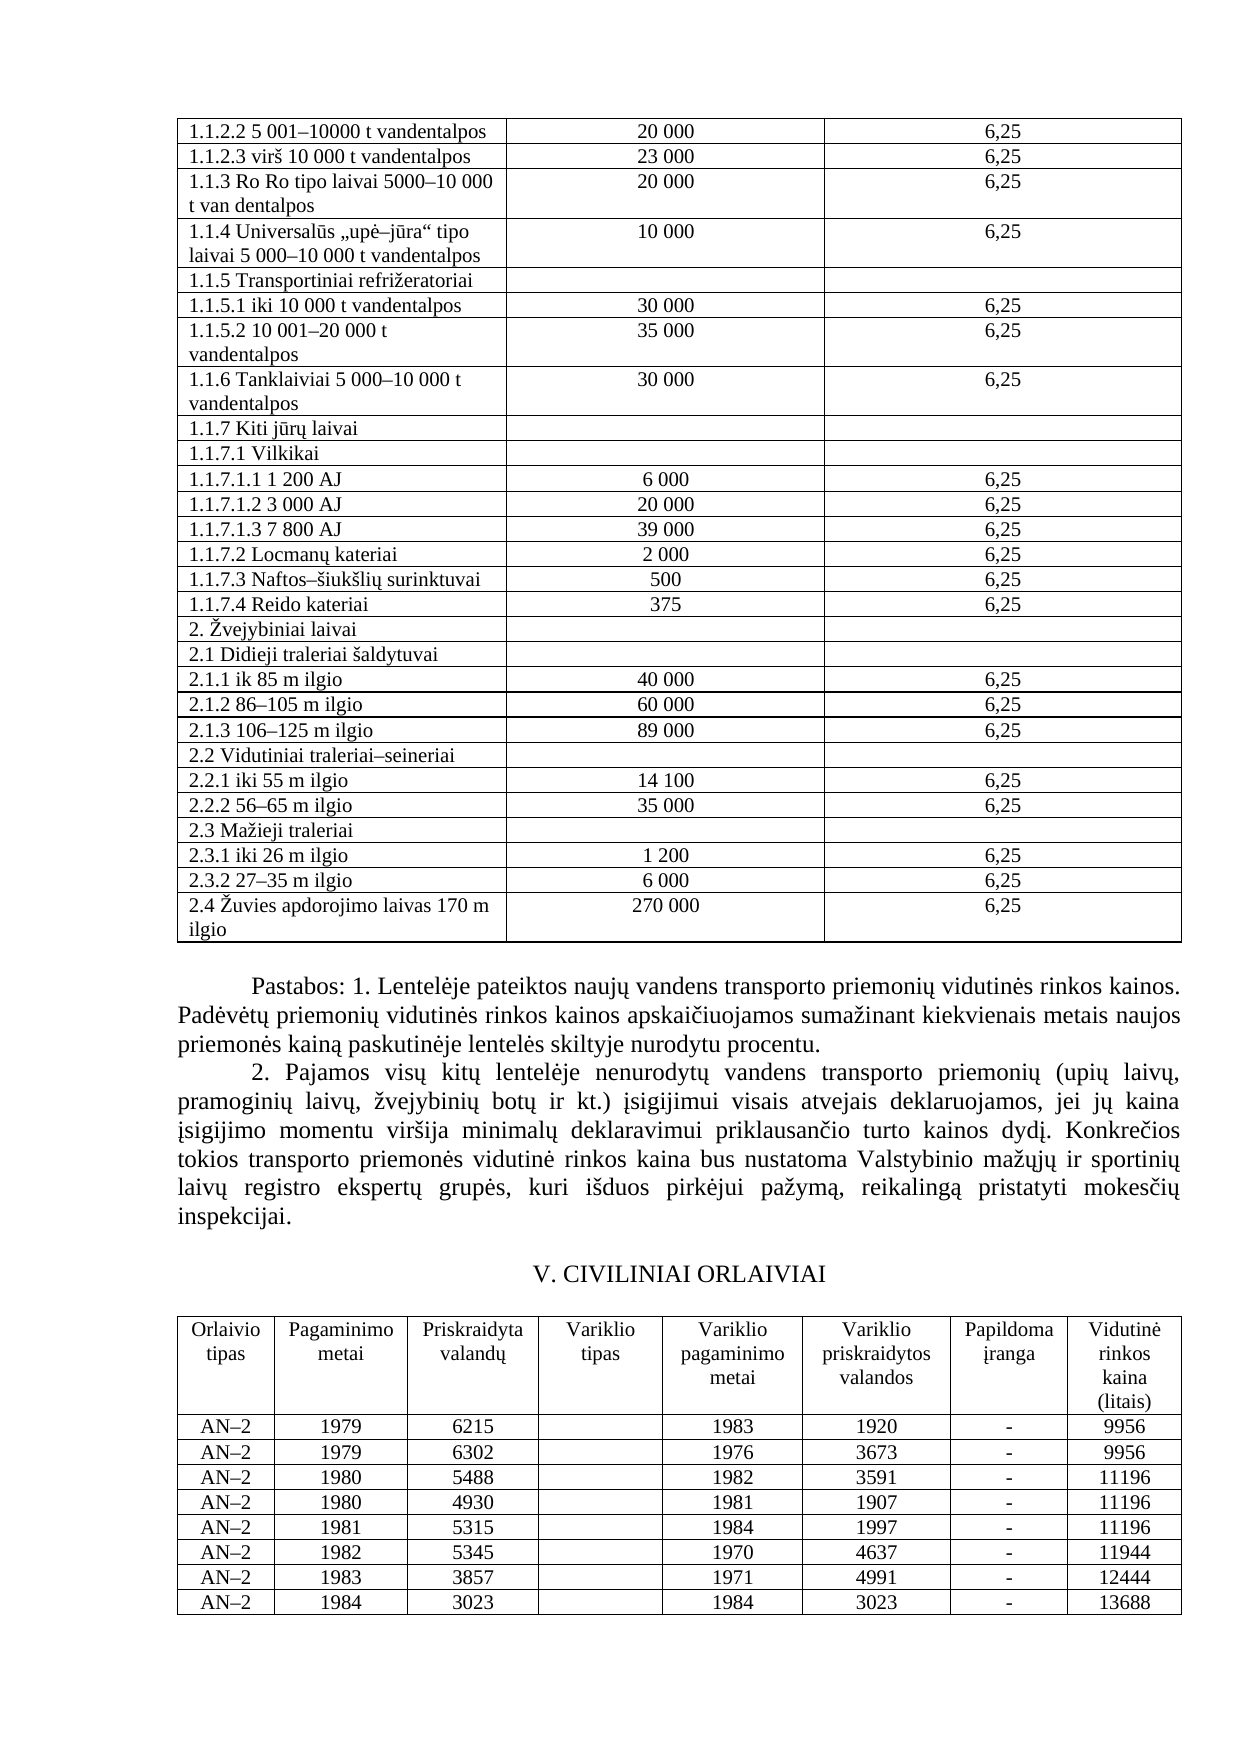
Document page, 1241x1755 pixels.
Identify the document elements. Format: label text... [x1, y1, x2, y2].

table_cell [825, 441, 1181, 465]
table_cell 6,25 [825, 169, 1181, 217]
table_cell 1.1.5 Transportiniai refrižeratoriai [178, 268, 506, 292]
table_cell 3857 [408, 1565, 538, 1589]
table_header Orlaivio tipas [178, 1317, 274, 1413]
table_cell - [951, 1565, 1067, 1589]
table_cell [539, 1565, 662, 1589]
table_cell 1.1.7.1.3 7 800 AJ [178, 517, 506, 541]
table_cell [507, 617, 824, 641]
table_cell 6,25 [825, 492, 1181, 516]
table_cell [539, 1515, 662, 1539]
table_cell 3023 [803, 1590, 950, 1614]
table_cell 2.4 Žuvies apdorojimo laivas 170 m ilgio [178, 893, 506, 941]
table_cell 35 000 [507, 793, 824, 817]
table_cell [825, 617, 1181, 641]
table_cell AN–2 [178, 1515, 274, 1539]
table_cell 6,25 [825, 667, 1181, 691]
table_header Papildoma įranga [951, 1317, 1067, 1413]
table_header Variklio pagaminimo metai [663, 1317, 802, 1413]
table_cell 1 200 [507, 843, 824, 867]
table_cell [825, 818, 1181, 842]
table_cell [825, 743, 1181, 767]
table_cell 3673 [803, 1440, 950, 1464]
table_cell 11196 [1068, 1490, 1181, 1514]
table_cell 1981 [663, 1490, 802, 1514]
table_cell 20 000 [507, 492, 824, 516]
table_cell AN–2 [178, 1565, 274, 1589]
table_cell 1.1.7.1 Vilkikai [178, 441, 506, 465]
table_cell 2.3.2 27–35 m ilgio [178, 868, 506, 892]
table_cell AN–2 [178, 1440, 274, 1464]
table_header Priskraidyta valandų [408, 1317, 538, 1413]
table_cell - [951, 1440, 1067, 1464]
table_cell [507, 642, 824, 666]
table_cell AN–2 [178, 1465, 274, 1489]
table_cell - [951, 1490, 1067, 1514]
table_cell 6,25 [825, 367, 1181, 415]
table_cell 6,25 [825, 567, 1181, 591]
table_header Pagaminimo metai [275, 1317, 407, 1413]
table_cell 6,25 [825, 466, 1181, 491]
table_cell 1971 [663, 1565, 802, 1589]
table_cell 6215 [408, 1415, 538, 1438]
table_cell [825, 268, 1181, 292]
table_cell 14 100 [507, 768, 824, 792]
table_cell AN–2 [178, 1415, 274, 1438]
table_header Variklio priskraidytos valandos [803, 1317, 950, 1413]
table_cell - [951, 1540, 1067, 1564]
table_cell 6 000 [507, 868, 824, 892]
table_cell [507, 743, 824, 767]
table_cell 1.1.4 Universalūs „upė–jūra“ tipo laivai 5 000–10 000 t vandentalpos [178, 219, 506, 267]
table_cell 1984 [275, 1590, 407, 1614]
table_cell AN–2 [178, 1590, 274, 1614]
table_cell 89 000 [507, 718, 824, 742]
table_cell 1997 [803, 1515, 950, 1539]
table_cell [825, 642, 1181, 666]
table_cell [825, 416, 1181, 440]
table_cell 1982 [275, 1540, 407, 1564]
table_cell [539, 1465, 662, 1489]
table_cell 40 000 [507, 667, 824, 691]
table_cell 2 000 [507, 542, 824, 566]
table_cell 1980 [275, 1490, 407, 1514]
table_cell 5488 [408, 1465, 538, 1489]
table_cell [539, 1590, 662, 1614]
table_header Variklio tipas [539, 1317, 662, 1413]
table_cell 1970 [663, 1540, 802, 1564]
table_cell 12444 [1068, 1565, 1181, 1589]
table_cell - [951, 1465, 1067, 1489]
table_cell 2.3 Mažieji traleriai [178, 818, 506, 842]
table_cell 6,25 [825, 592, 1181, 616]
table_cell 1976 [663, 1440, 802, 1464]
table_cell [539, 1540, 662, 1564]
table_cell 6 000 [507, 466, 824, 491]
table_cell 270 000 [507, 893, 824, 941]
table_cell 23 000 [507, 144, 824, 168]
table_cell 6,25 [825, 793, 1181, 817]
table_cell [539, 1415, 662, 1438]
table_cell 375 [507, 592, 824, 616]
table_cell 1.1.7.4 Reido kateriai [178, 592, 506, 616]
table_cell 6,25 [825, 542, 1181, 566]
table_cell 1.1.3 Ro Ro tipo laivai 5000–10 000 t van dentalpos [178, 169, 506, 217]
table_cell [539, 1490, 662, 1514]
table_cell 35 000 [507, 318, 824, 366]
table_cell 10 000 [507, 219, 824, 267]
table_cell [507, 416, 824, 440]
table_cell 1.1.6 Tanklaiviai 5 000–10 000 t vandentalpos [178, 367, 506, 415]
table_cell 500 [507, 567, 824, 591]
table_cell 20 000 [507, 169, 824, 217]
table_cell 20 000 [507, 119, 824, 143]
table_cell 11196 [1068, 1465, 1181, 1489]
table_cell 6,25 [825, 843, 1181, 867]
table_cell [507, 441, 824, 465]
table_cell 6,25 [825, 517, 1181, 541]
table_cell 6,25 [825, 293, 1181, 317]
table_cell 1.1.2.3 virš 10 000 t vandentalpos [178, 144, 506, 168]
table_cell 6,25 [825, 318, 1181, 366]
table_cell 6,25 [825, 868, 1181, 892]
table_cell 1907 [803, 1490, 950, 1514]
table_cell - [951, 1590, 1067, 1614]
table_cell 30 000 [507, 293, 824, 317]
table_cell 1.1.7.1.1 1 200 AJ [178, 466, 506, 491]
table_cell 2.2.1 iki 55 m ilgio [178, 768, 506, 792]
table_cell 4637 [803, 1540, 950, 1564]
table_cell 1982 [663, 1465, 802, 1489]
table_cell 1.1.5.1 iki 10 000 t vandentalpos [178, 293, 506, 317]
table_cell - [951, 1415, 1067, 1438]
table_cell [507, 818, 824, 842]
table_cell 1.1.2.2 5 001–10000 t vandentalpos [178, 119, 506, 143]
table_cell 6,25 [825, 144, 1181, 168]
table_cell 2.3.1 iki 26 m ilgio [178, 843, 506, 867]
table_cell 1920 [803, 1415, 950, 1438]
table_header Vidutinė rinkos kaina (litais) [1068, 1317, 1181, 1413]
table_cell 2.1 Didieji traleriai šaldytuvai [178, 642, 506, 666]
table_cell 1.1.7 Kiti jūrų laivai [178, 416, 506, 440]
table_cell 1.1.5.2 10 001–20 000 t vandentalpos [178, 318, 506, 366]
table_cell 9956 [1068, 1440, 1181, 1464]
table_cell 4930 [408, 1490, 538, 1514]
table_cell 5315 [408, 1515, 538, 1539]
table_cell 2.1.1 ik 85 m ilgio [178, 667, 506, 691]
table_cell 6,25 [825, 718, 1181, 742]
table_cell 39 000 [507, 517, 824, 541]
table_cell 13688 [1068, 1590, 1181, 1614]
table_cell 1984 [663, 1590, 802, 1614]
table_cell 1.1.7.3 Naftos–šiukšlių surinktuvai [178, 567, 506, 591]
table_cell AN–2 [178, 1540, 274, 1564]
table_cell 6,25 [825, 119, 1181, 143]
table_cell 1.1.7.1.2 3 000 AJ [178, 492, 506, 516]
table_cell 2.1.3 106–125 m ilgio [178, 718, 506, 742]
table_cell 6,25 [825, 893, 1181, 941]
table_cell 11944 [1068, 1540, 1181, 1564]
table_cell 9956 [1068, 1415, 1181, 1438]
table_cell AN–2 [178, 1490, 274, 1514]
table_cell 3023 [408, 1590, 538, 1614]
table_cell 2.2 Vidutiniai traleriai–seineriai [178, 743, 506, 767]
table_cell 6,25 [825, 768, 1181, 792]
table_cell 1979 [275, 1440, 407, 1464]
table_cell 1.1.7.2 Locmanų kateriai [178, 542, 506, 566]
table_cell 6302 [408, 1440, 538, 1464]
table_cell 4991 [803, 1565, 950, 1589]
table_cell 30 000 [507, 367, 824, 415]
table_cell 1983 [275, 1565, 407, 1589]
table_cell [507, 268, 824, 292]
text V. CIVILINIAI ORLAIVIAI [177, 1259, 1181, 1287]
table_cell 1984 [663, 1515, 802, 1539]
table_cell 2.2.2 56–65 m ilgio [178, 793, 506, 817]
table_cell 1981 [275, 1515, 407, 1539]
table_cell - [951, 1515, 1067, 1539]
table_cell 11196 [1068, 1515, 1181, 1539]
table_cell 60 000 [507, 693, 824, 716]
table_cell 3591 [803, 1465, 950, 1489]
text 2. Pajamos visų kitų lentelėje nenurodytų vandens transporto priemonių (upių laivų, pramoginių laivų, žvejybinių botų ir kt.) įsigijimui visais atvejais deklaruojamos, jei jų kaina įsigijimo momentu viršija minimalų deklaravimui priklausančio turto kainos dydį. Konkrečios tokios transporto priemonės vidutinė rinkos kaina bus nustatoma Valstybinio mažųjų ir sportinių laivų registro ekspertų grupės, kuri išduos pirkėjui pažymą, reikalingą pristatyti mokesčių inspekcijai. [177, 1057, 1181, 1230]
table_cell 2.1.2 86–105 m ilgio [178, 693, 506, 716]
table_cell 1979 [275, 1415, 407, 1438]
table_cell 2. Žvejybiniai laivai [178, 617, 506, 641]
table_cell 1980 [275, 1465, 407, 1489]
text Pastabos: 1. Lentelėje pateiktos naujų vandens transporto priemonių vidutinės rinkos kainos. Padėvėtų priemonių vidutinės rinkos kainos apskaičiuojamos sumažinant kiekvienais metais naujos priemonės kainą paskutinėje lentelės skiltyje nurodytu procentu. [177, 971, 1181, 1057]
table_cell 1983 [663, 1415, 802, 1438]
table_cell 5345 [408, 1540, 538, 1564]
table_cell [539, 1440, 662, 1464]
table_cell 6,25 [825, 693, 1181, 716]
table_cell 6,25 [825, 219, 1181, 267]
